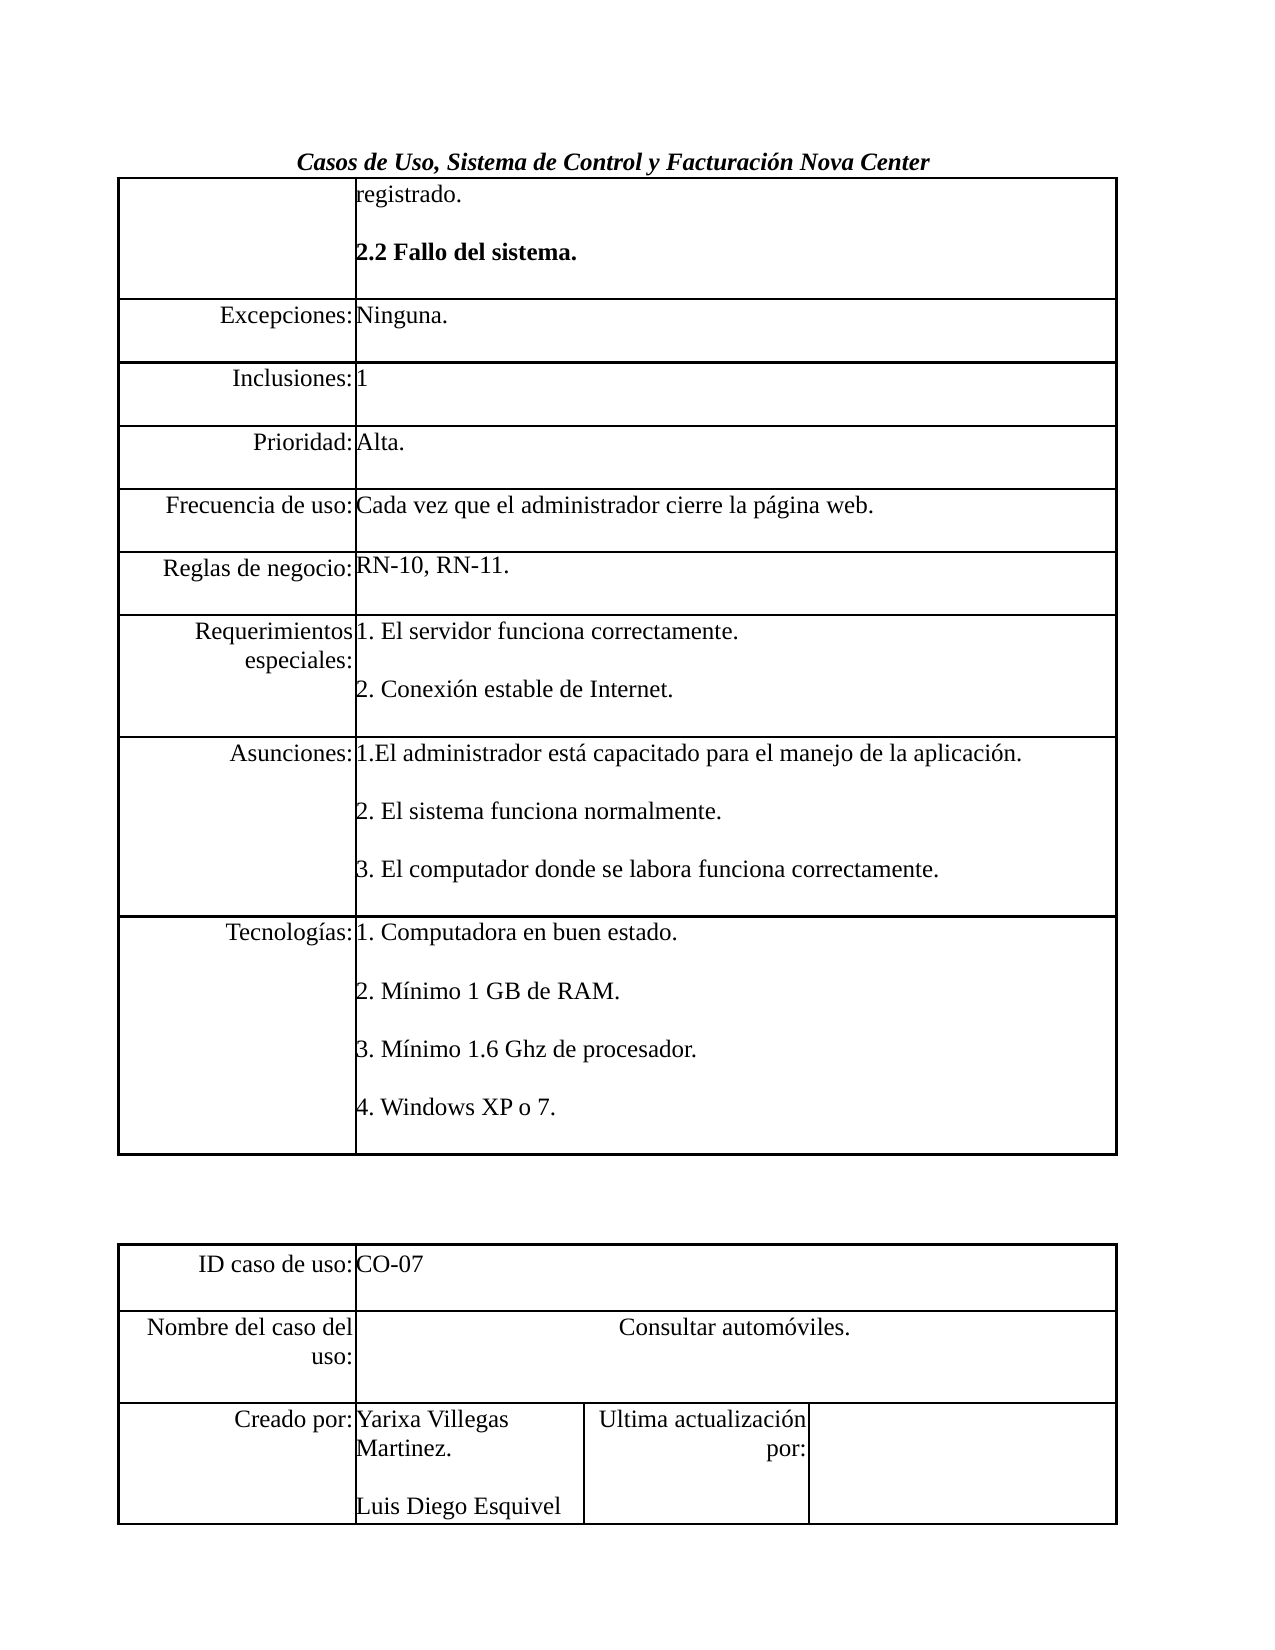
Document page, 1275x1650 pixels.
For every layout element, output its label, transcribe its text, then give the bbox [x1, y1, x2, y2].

table_cell Prioridad: [120, 427, 355, 488]
table_cell Frecuencia de uso: [120, 490, 355, 551]
table_cell Cada vez que el administrador cierre la página web. [357, 490, 1115, 551]
table_cell Alta. [357, 427, 1115, 488]
table_cell 1. Computadora en buen estado. 2. Mínimo 1 GB de RAM. 3. Mínimo 1.6 Ghz de procesador. 4. Windows XP o 7. [357, 918, 1115, 1153]
table_cell Requerimientos especiales: [120, 616, 355, 736]
table_cell [810, 1404, 1115, 1523]
table_cell Nombre del caso del uso: [120, 1312, 355, 1402]
table_cell Creado por: [120, 1404, 355, 1523]
table_cell Asunciones: [120, 738, 355, 915]
table_cell [120, 179, 355, 298]
table_cell Inclusiones: [120, 364, 355, 424]
table_cell 1.El administrador está capacitado para el manejo de la aplicación. 2. El sistema funciona normalmente. 3. El computador donde se labora funciona correctamente. [357, 738, 1115, 915]
table_cell 1. El servidor funciona correctamente. 2. Conexión estable de Internet. [357, 616, 1115, 736]
table_cell 1 [357, 364, 1115, 424]
table_cell Excepciones: [120, 300, 355, 361]
table_cell Reglas de negocio: [120, 553, 355, 614]
table_cell Ninguna. [357, 300, 1115, 361]
table_cell registrado. 2.2 Fallo del sistema. [357, 179, 1115, 298]
table_cell RN-10, RN-11. [357, 553, 1115, 614]
table_header CO-07 [357, 1246, 1115, 1310]
table_header ID caso de uso: [120, 1246, 355, 1310]
table_cell Ultima actualización por: [585, 1404, 808, 1523]
table_cell Tecnologías: [120, 918, 355, 1153]
table_cell Consultar automóviles. [357, 1312, 1115, 1402]
table_cell Yarixa Villegas Martinez. Luis Diego Esquivel [357, 1404, 583, 1523]
